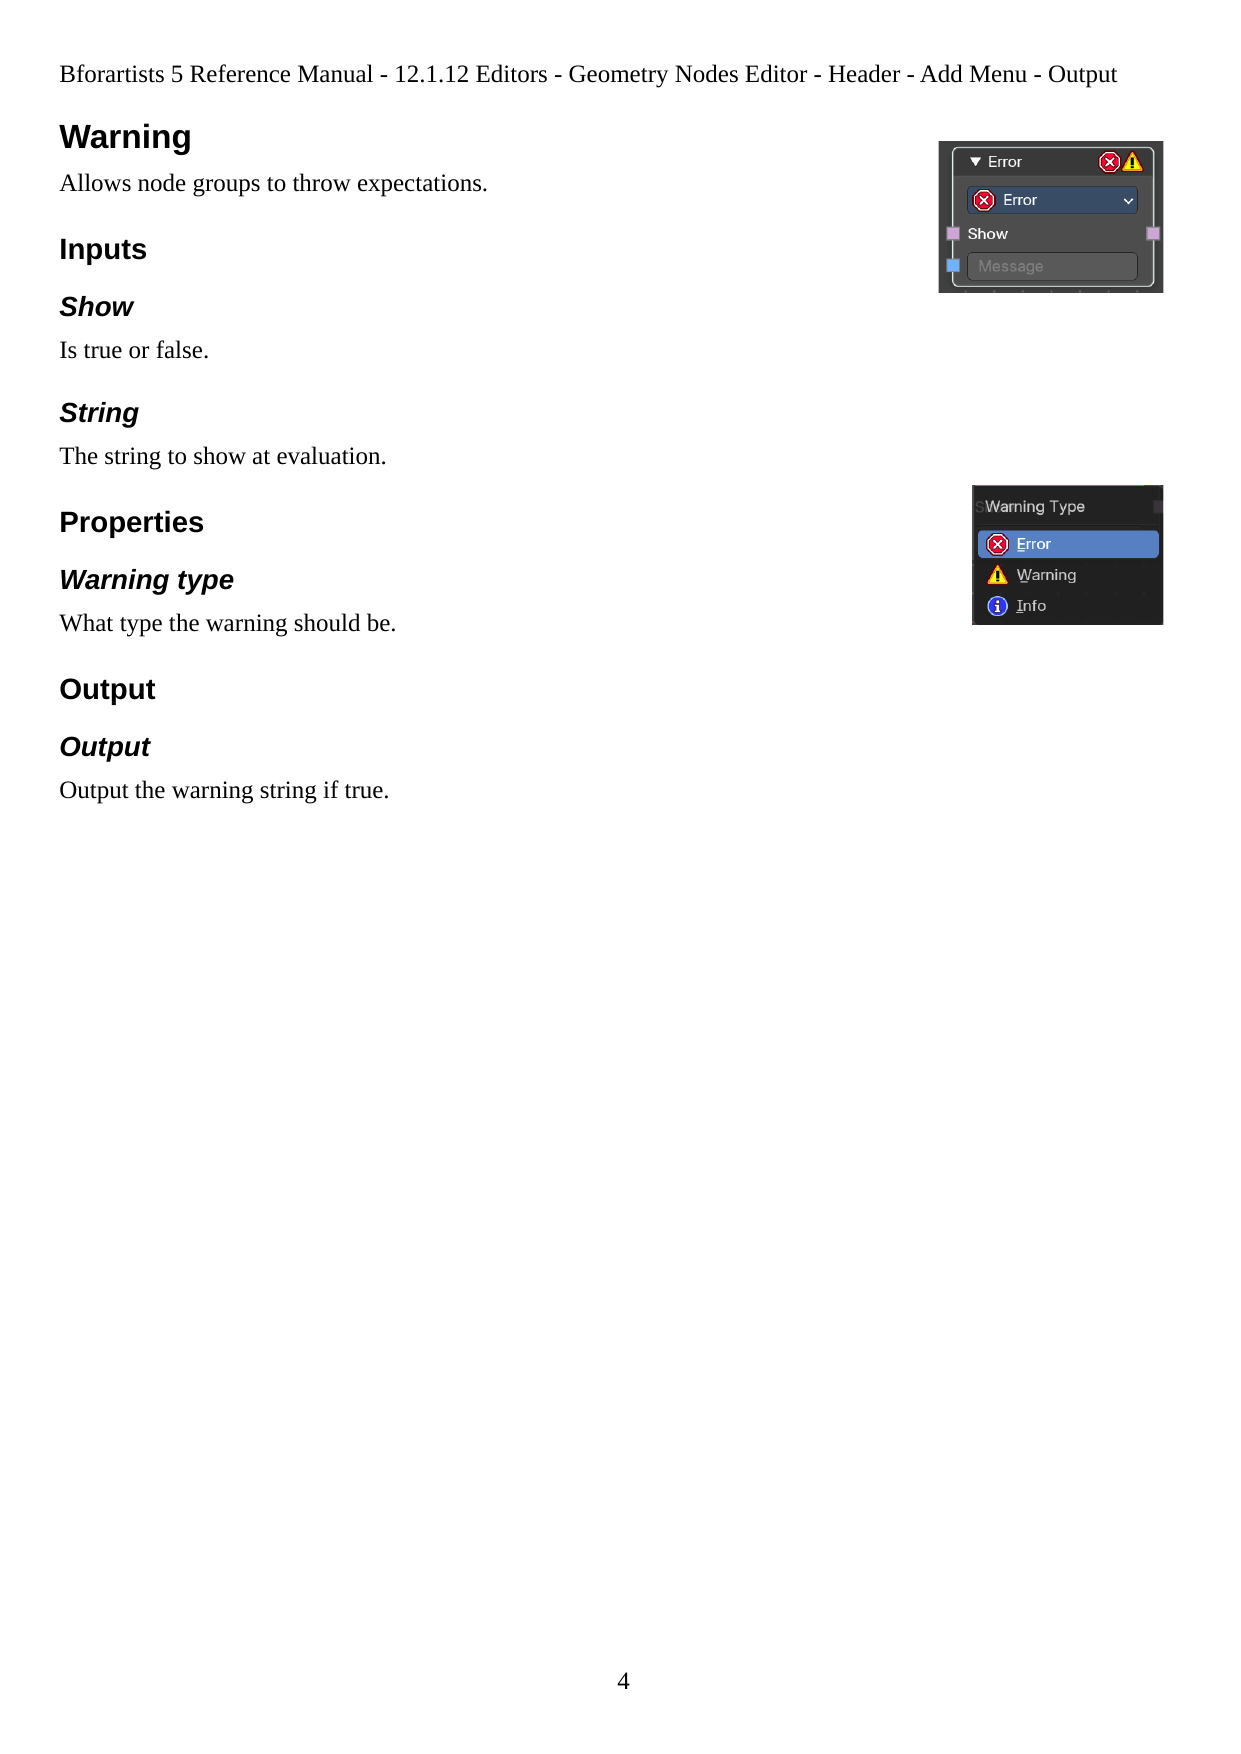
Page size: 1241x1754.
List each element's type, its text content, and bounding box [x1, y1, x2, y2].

text The string to show at evaluation. [59, 441, 1181, 470]
text What type the warning should be. [59, 608, 1181, 637]
subtitle String [59, 397, 1181, 429]
subtitle Properties [59, 505, 972, 538]
subtitle Inputs [59, 232, 938, 266]
text Allows node groups to throw expectations. [59, 168, 938, 197]
subtitle [1164, 563, 1181, 595]
subtitle Show [59, 291, 1181, 323]
subtitle Warning [59, 117, 1181, 156]
subtitle [1164, 505, 1181, 538]
text Is true or false. [59, 335, 1181, 364]
text Output the warning string if true. [59, 775, 1181, 803]
picture [938, 141, 1164, 293]
subtitle Output [59, 730, 1181, 762]
subtitle [1164, 232, 1181, 266]
subtitle Output [59, 672, 1181, 705]
subtitle Warning type [59, 563, 972, 595]
picture [972, 485, 1164, 625]
